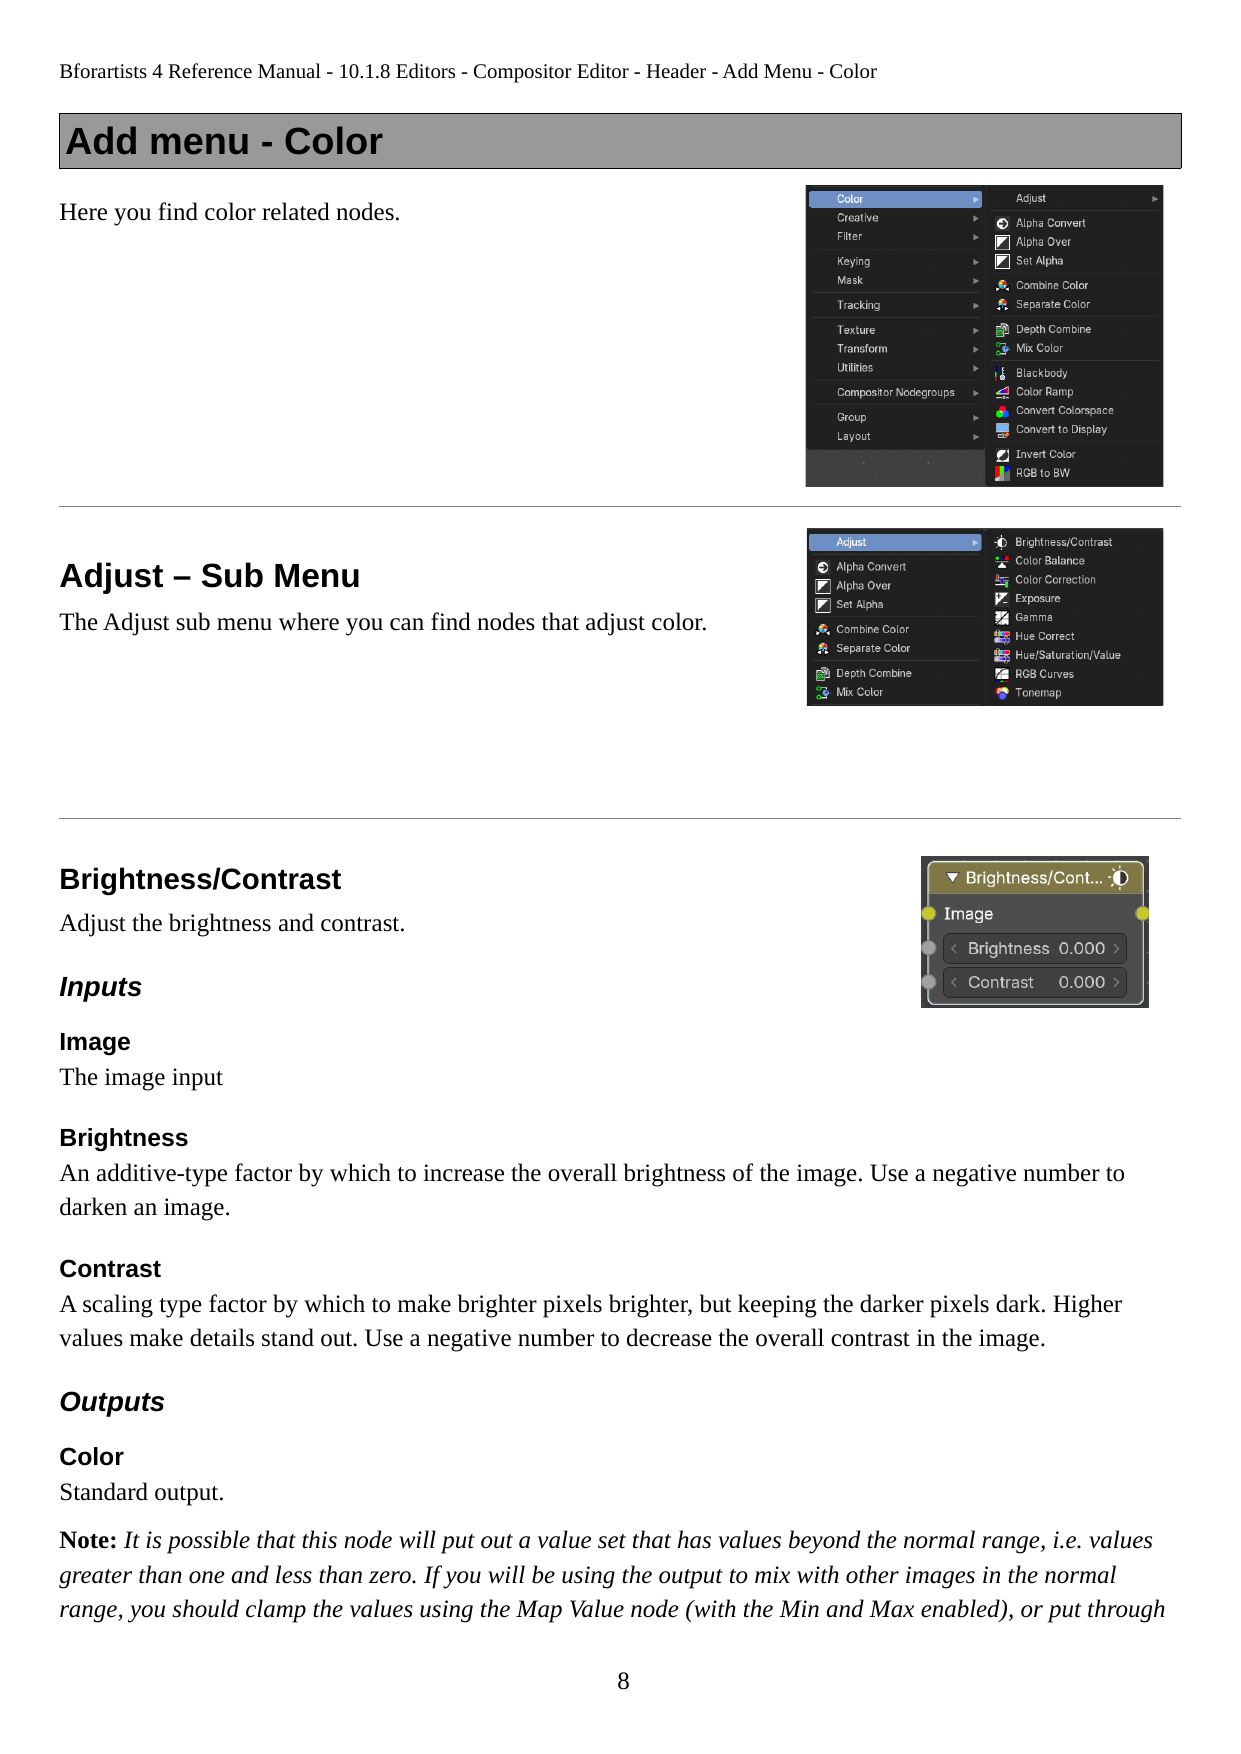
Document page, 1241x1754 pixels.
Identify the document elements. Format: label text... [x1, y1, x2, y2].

text Here you find color related nodes. [59, 197, 805, 225]
text A scaling type factor by which to make brighter pixels brighter, but keeping the darker pixels dark. Higher values make details stand out. Use a negative number to decrease the overall contrast in the image. [59, 1289, 1181, 1352]
text The Adjust sub menu where you can find nodes that adjust color. [59, 607, 806, 636]
picture [921, 856, 1149, 1008]
subtitle Color [59, 1442, 1181, 1470]
subtitle Inputs [59, 970, 921, 1002]
text An additive-type factor by which to increase the overall brightness of the image. Use a negative number to darken an image. [59, 1158, 1181, 1221]
subtitle [1164, 556, 1181, 595]
subtitle Contrast [59, 1254, 1181, 1283]
subtitle Brightness [59, 1123, 1181, 1152]
subtitle [1149, 862, 1181, 896]
text Standard output. [59, 1477, 1181, 1505]
subtitle Brightness/Contrast [59, 862, 921, 896]
subtitle Image [59, 1027, 1181, 1055]
text Note: It is possible that this node will put out a value set that has values beyond the normal range, i.e. values greater than one and less than zero. If you will be using the output to mix with other images in the normal range, you should clamp the values using the Map Value node (with the Min and Max enabled), or put through [59, 1526, 1181, 1623]
table_header Add menu - Color [60, 114, 1181, 168]
subtitle Outputs [59, 1385, 1181, 1417]
subtitle Adjust – Sub Menu [59, 556, 806, 595]
subtitle [1149, 970, 1181, 1002]
text Adjust the brightness and contrast. [59, 908, 921, 937]
text [1149, 908, 1181, 937]
picture [805, 185, 1164, 487]
picture [806, 528, 1164, 706]
text The image input [59, 1062, 1181, 1090]
